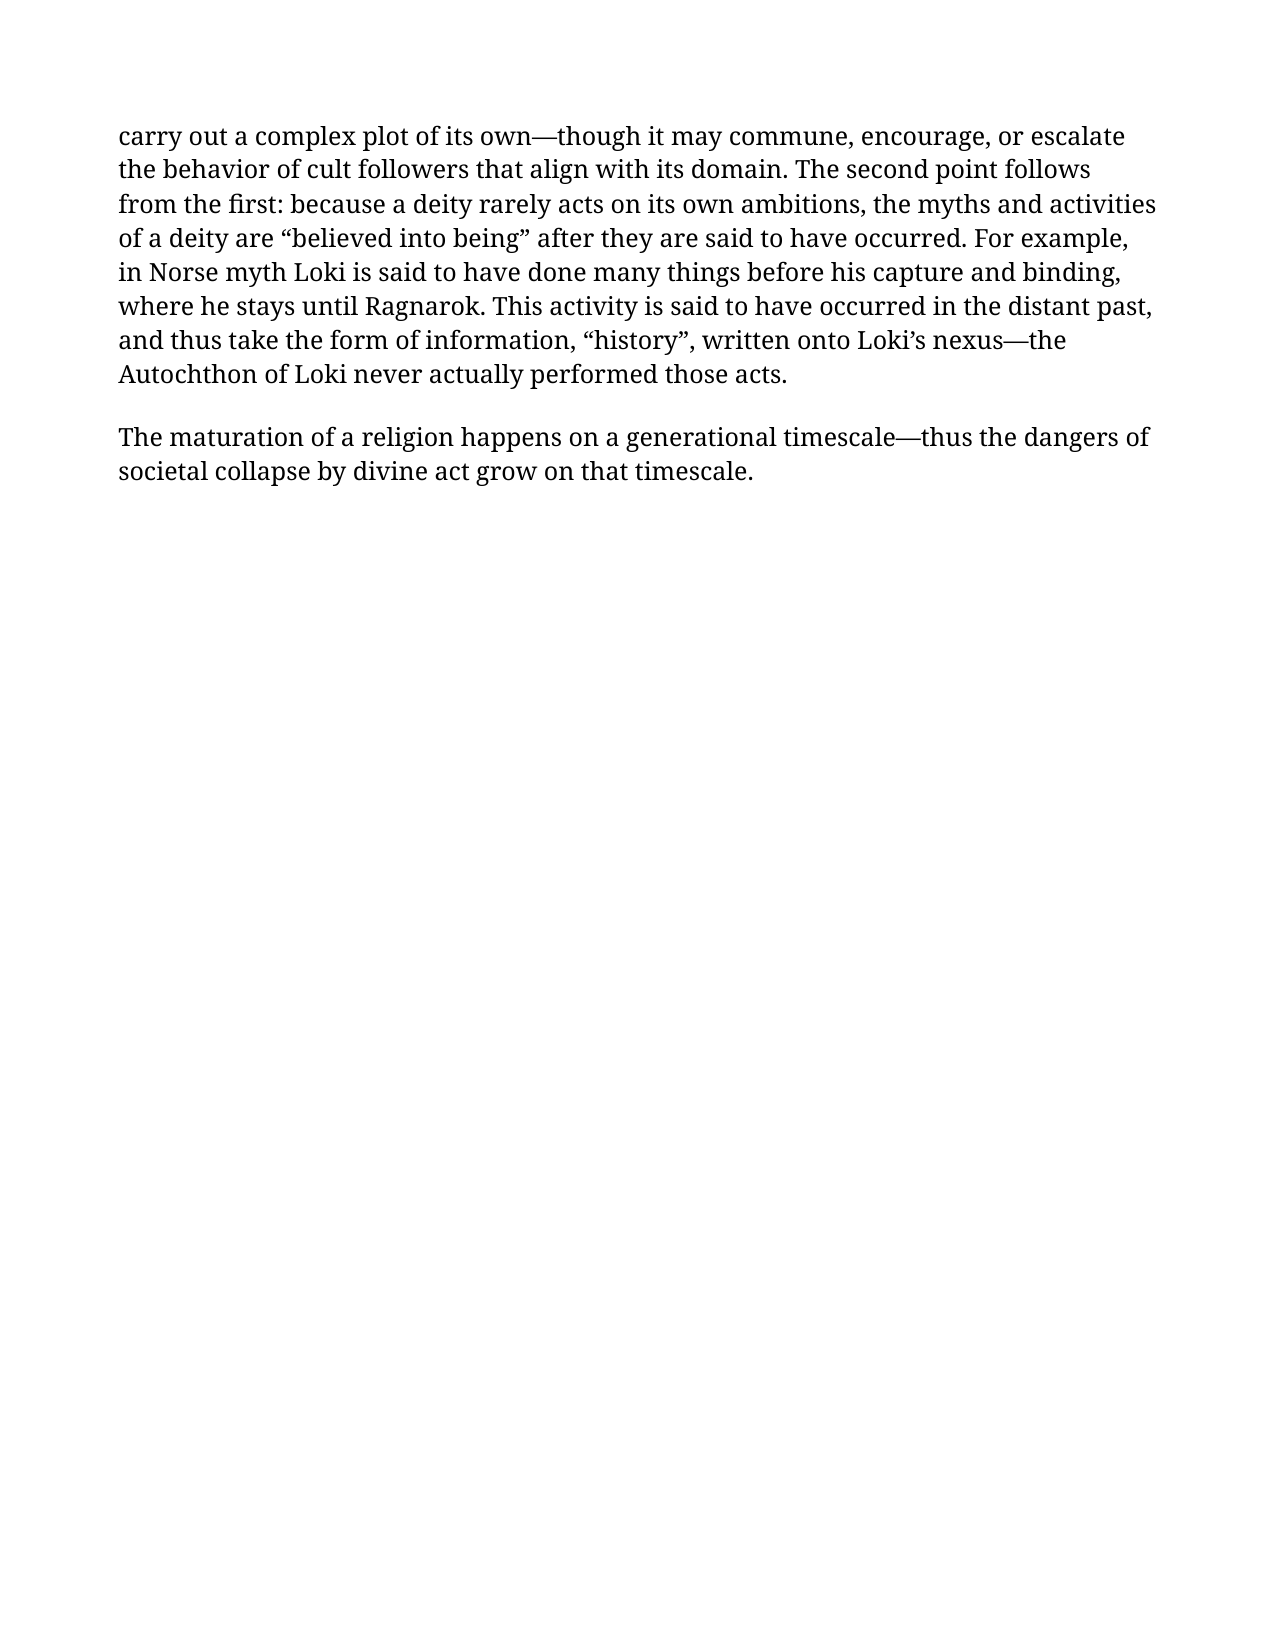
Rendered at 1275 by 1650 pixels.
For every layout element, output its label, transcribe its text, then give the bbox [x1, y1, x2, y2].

text carry out a complex plot of its own—though it may commune, encourage, or escalate the behavior of cult followers that align with its domain. The second point follows from the first: because a deity rarely acts on its own ambitions, the myths and activities of a deity are “believed into being” after they are said to have occurred. For example, in Norse myth Loki is said to have done many things before his capture and binding, where he stays until Ragnarok. This activity is said to have occurred in the distant past, and thus take the form of information, “history”, written onto Loki’s nexus—the Autochthon of Loki never actually performed those acts. [118, 118, 1157, 391]
text The maturation of a religion happens on a generational timescale—thus the dangers of societal collapse by divine act grow on that timescale. [118, 419, 1157, 487]
